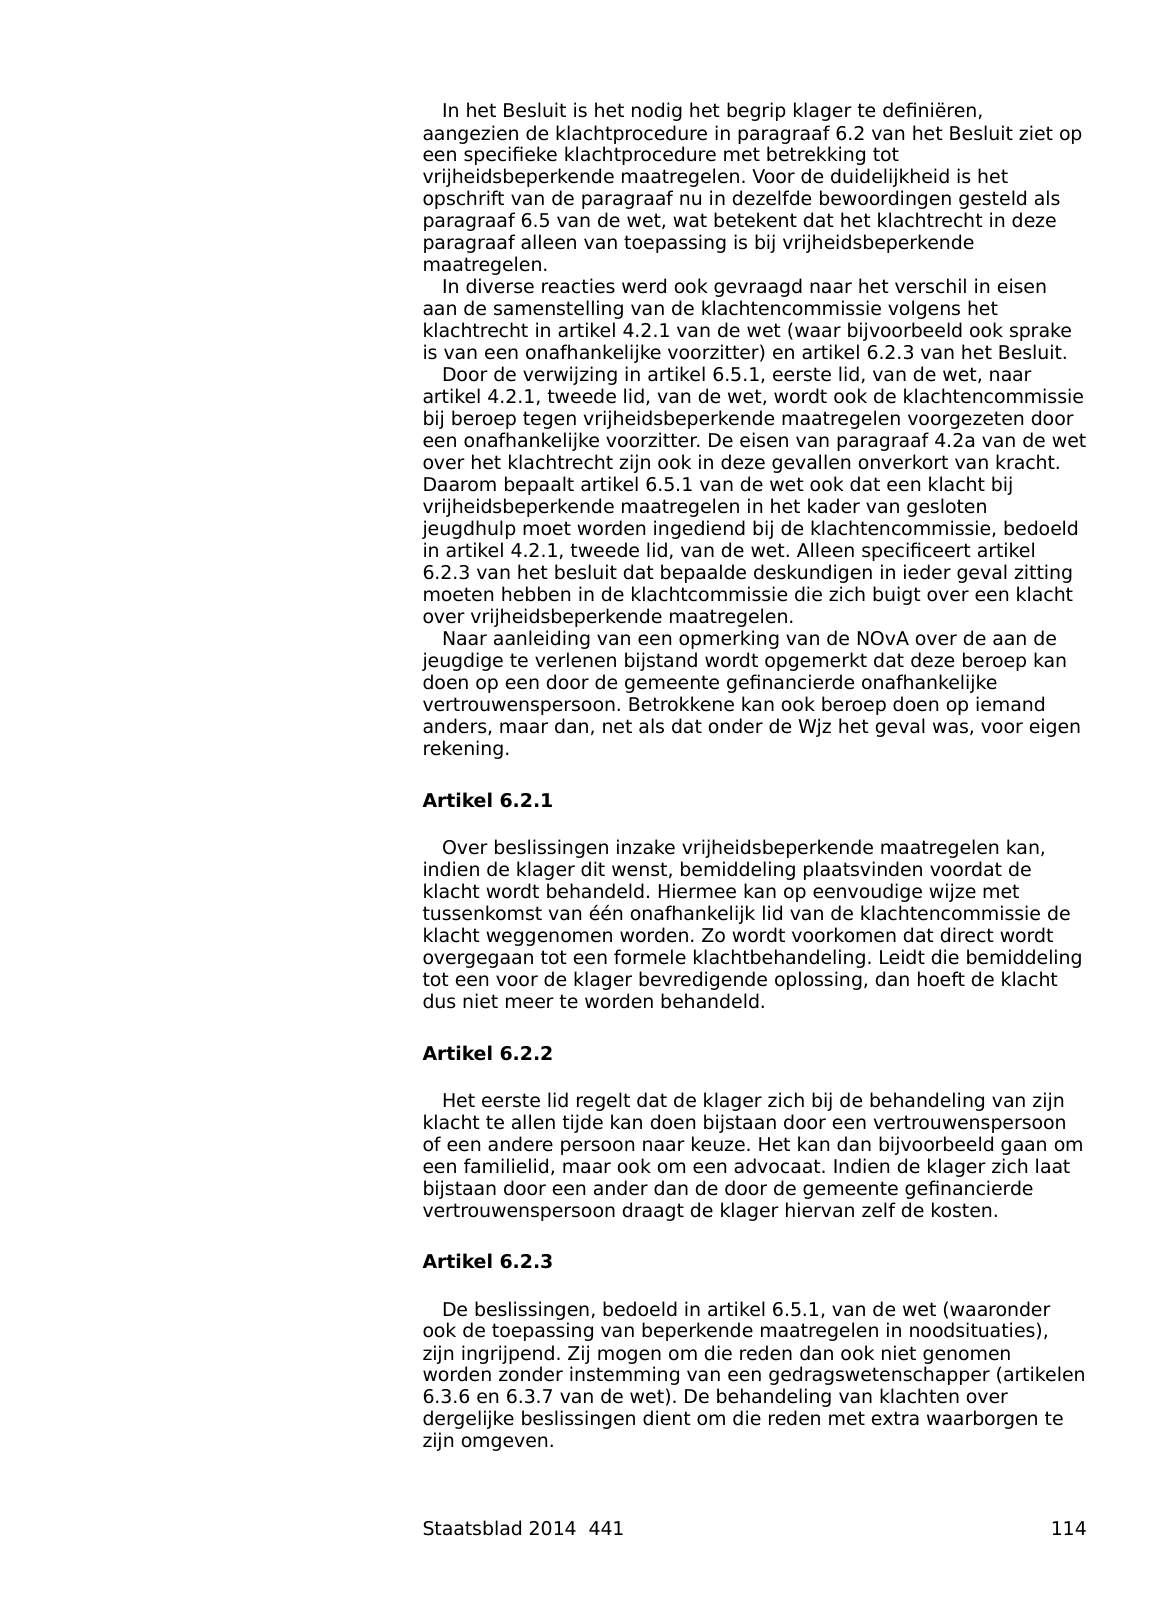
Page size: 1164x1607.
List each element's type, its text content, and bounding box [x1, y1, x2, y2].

subtitle Artikel 6.2.3 [422, 1251, 1087, 1273]
text De beslissingen, bedoeld in artikel 6.5.1, van de wet (waaronder ook de toepassing van beperkende maatregelen in noodsituaties), zijn ingrijpend. Zij mogen om die reden dan ook niet genomen worden zonder instemming van een gedragswetenschapper (artikelen 6.3.6 en 6.3.7 van de wet). De behandeling van klachten over dergelijke beslissingen dient om die reden met extra waarborgen te zijn omgeven. [422, 1298, 1087, 1452]
text Het eerste lid regelt dat de klager zich bij de behandeling van zijn klacht te allen tijde kan doen bijstaan door een vertrouwenspersoon of een andere persoon naar keuze. Het kan dan bijvoorbeeld gaan om een familielid, maar ook om een advocaat. Indien de klager zich laat bijstaan door een ander dan de door de gemeente gefinancierde vertrouwenspersoon draagt de klager hiervan zelf de kosten. [422, 1089, 1087, 1221]
text Naar aanleiding van een opmerking van de NOvA over de aan de jeugdige te verlenen bijstand wordt opgemerkt dat deze beroep kan doen op een door de gemeente gefinancierde onafhankelijke vertrouwenspersoon. Betrokkene kan ook beroep doen op iemand anders, maar dan, net als dat onder de Wjz het geval was, voor eigen rekening. [422, 628, 1087, 760]
subtitle Artikel 6.2.1 [422, 790, 1087, 812]
text Over beslissingen inzake vrijheidsbeperkende maatregelen kan, indien de klager dit wenst, bemiddeling plaatsvinden voordat de klacht wordt behandeld. Hiermee kan op eenvoudige wijze met tussenkomst van één onafhankelijk lid van de klachtencommissie de klacht weggenomen worden. Zo wordt voorkomen dat direct wordt overgegaan tot een formele klachtbehandeling. Leidt die bemiddeling tot een voor de klager bevredigende oplossing, dan hoeft de klacht dus niet meer te worden behandeld. [422, 837, 1087, 1013]
text In diverse reacties werd ook gevraagd naar het verschil in eisen aan de samenstelling van de klachtencommissie volgens het klachtrecht in artikel 4.2.1 van de wet (waar bijvoorbeeld ook sprake is van een onafhankelijke voorzitter) en artikel 6.2.3 van het Besluit. [422, 276, 1087, 364]
subtitle Artikel 6.2.2 [422, 1043, 1087, 1064]
text In het Besluit is het nodig het begrip klager te definiëren, aangezien de klachtprocedure in paragraaf 6.2 van het Besluit ziet op een specifieke klachtprocedure met betrekking tot vrijheidsbeperkende maatregelen. Voor de duidelijkheid is het opschrift van de paragraaf nu in dezelfde bewoordingen gesteld als paragraaf 6.5 van de wet, wat betekent dat het klachtrecht in deze paragraaf alleen van toepassing is bij vrijheidsbeperkende maatregelen. [422, 100, 1087, 276]
text Door de verwijzing in artikel 6.5.1, eerste lid, van de wet, naar artikel 4.2.1, tweede lid, van de wet, wordt ook de klachtencommissie bij beroep tegen vrijheidsbeperkende maatregelen voorgezeten door een onafhankelijke voorzitter. De eisen van paragraaf 4.2a van de wet over het klachtrecht zijn ook in deze gevallen onverkort van kracht. Daarom bepaalt artikel 6.5.1 van de wet ook dat een klacht bij vrijheidsbeperkende maatregelen in het kader van gesloten jeugdhulp moet worden ingediend bij de klachtencommissie, bedoeld in artikel 4.2.1, tweede lid, van de wet. Alleen specificeert artikel 6.2.3 van het besluit dat bepaalde deskundigen in ieder geval zitting moeten hebben in de klachtcommissie die zich buigt over een klacht over vrijheidsbeperkende maatregelen. [422, 364, 1087, 628]
